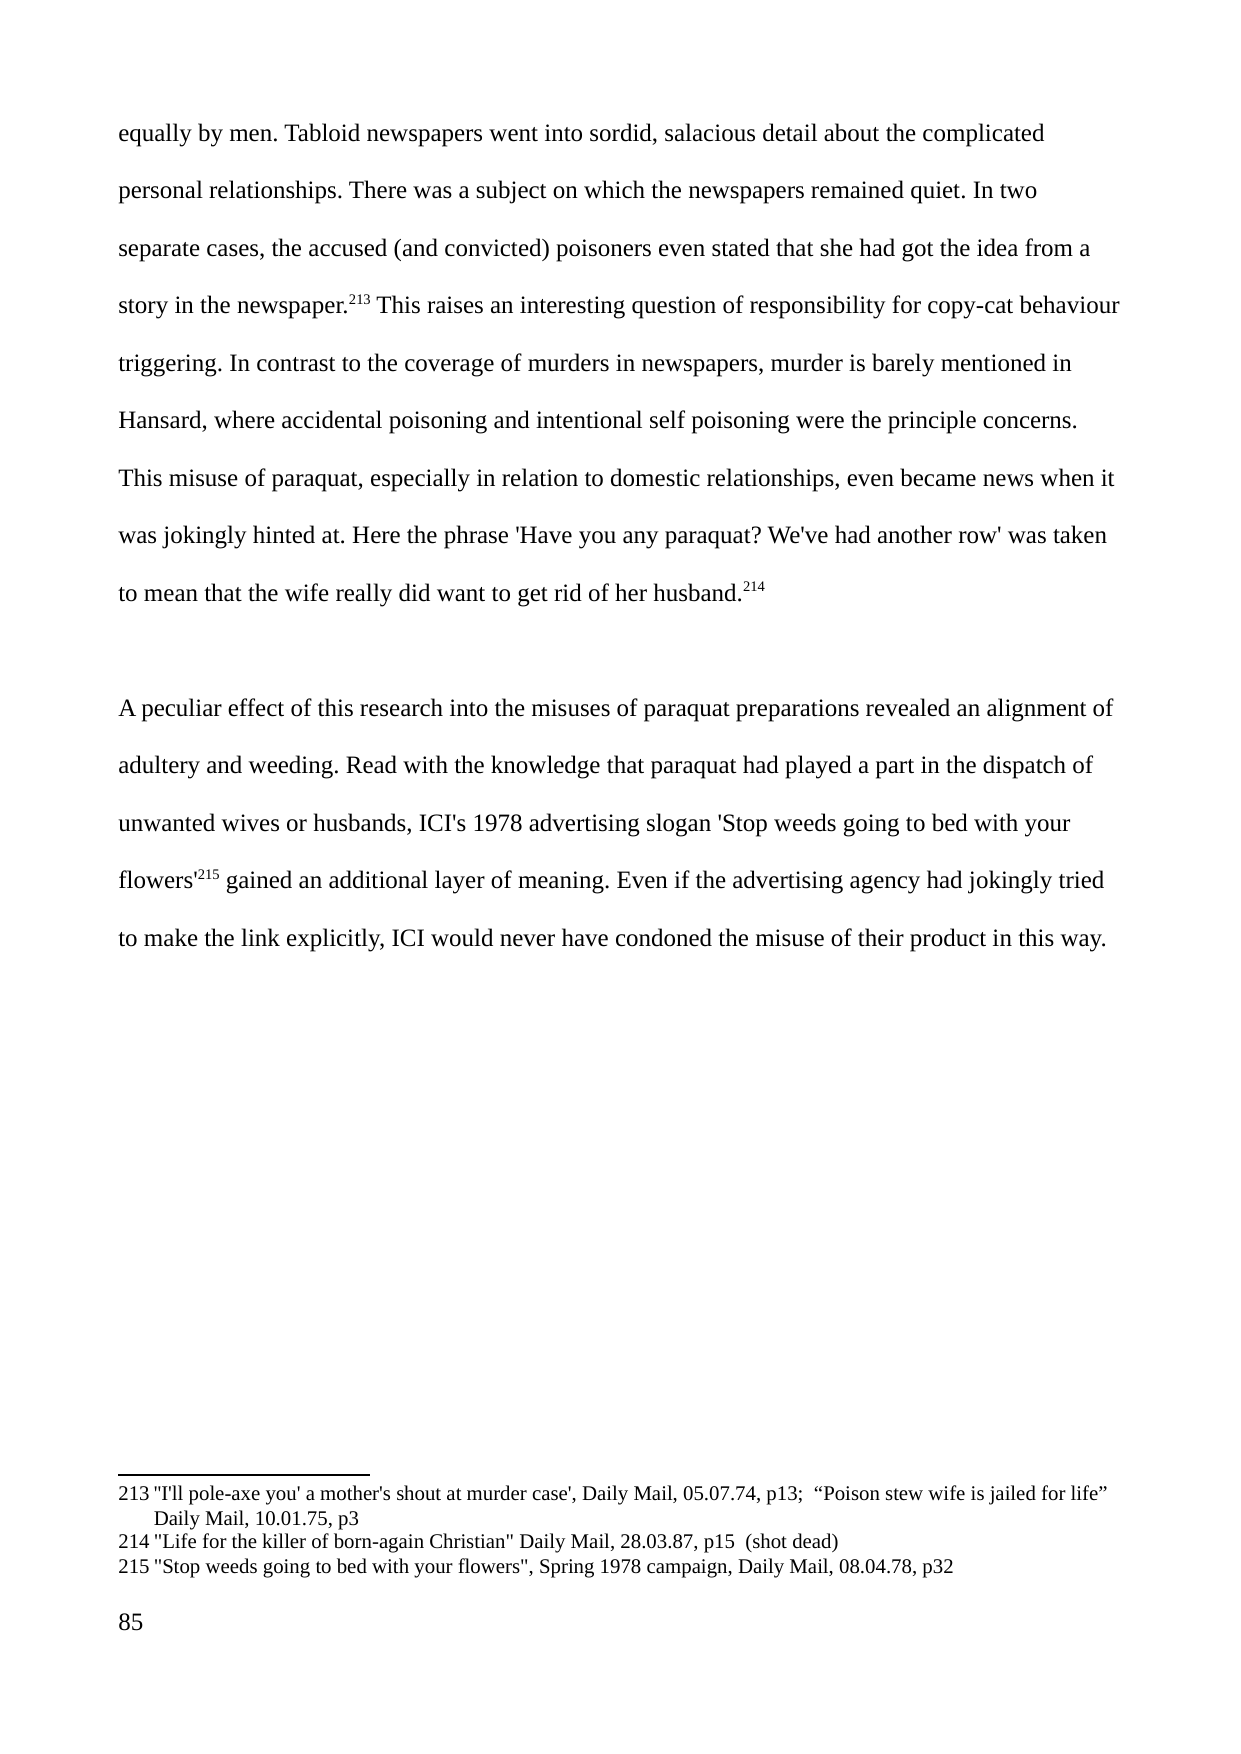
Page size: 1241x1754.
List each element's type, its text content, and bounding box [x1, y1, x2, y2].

text "Stop weeds going to bed with your flowers", Spring 1978 campaign, Daily Mail, 08.04.78, p32 [118, 1553, 1122, 1578]
text "Life for the killer of born-again Christian" Daily Mail, 28.03.87, p15 (shot dead) [118, 1529, 1122, 1553]
text ''I'll pole-axe you' a mother's shout at murder case', Daily Mail, 05.07.74, p13; “Poison stew wife is jailed for life” Daily Mail, 10.01.75, p3 [118, 1481, 1122, 1529]
text equally by men. Tabloid newspapers went into sordid, salacious detail about the complicated personal relationships. There was a subject on which the newspapers remained quiet. In two separate cases, the accused (and convicted) poisoners even stated that she had got the idea from a story in the newspaper. This raises an interesting question of responsibility for copy-cat behaviour triggering. In contrast to the coverage of murders in newspapers, murder is barely mentioned in Hansard, where accidental poisoning and intentional self poisoning were the principle concerns. This misuse of paraquat, especially in relation to domestic relationships, even became news when it was jokingly hinted at. Here the phrase 'Have you any paraquat? We've had another row' was taken to mean that the wife really did want to get rid of her husband. [118, 118, 1122, 607]
text A peculiar effect of this research into the misuses of paraquat preparations revealed an alignment of adultery and weeding. Read with the knowledge that paraquat had played a part in the dispatch of unwanted wives or husbands, ICI's 1978 advertising slogan 'Stop weeds going to bed with your flowers' gained an additional layer of meaning. Even if the advertising agency had jokingly tried to make the link explicitly, ICI would never have condoned the misuse of their product in this way. [118, 693, 1122, 952]
